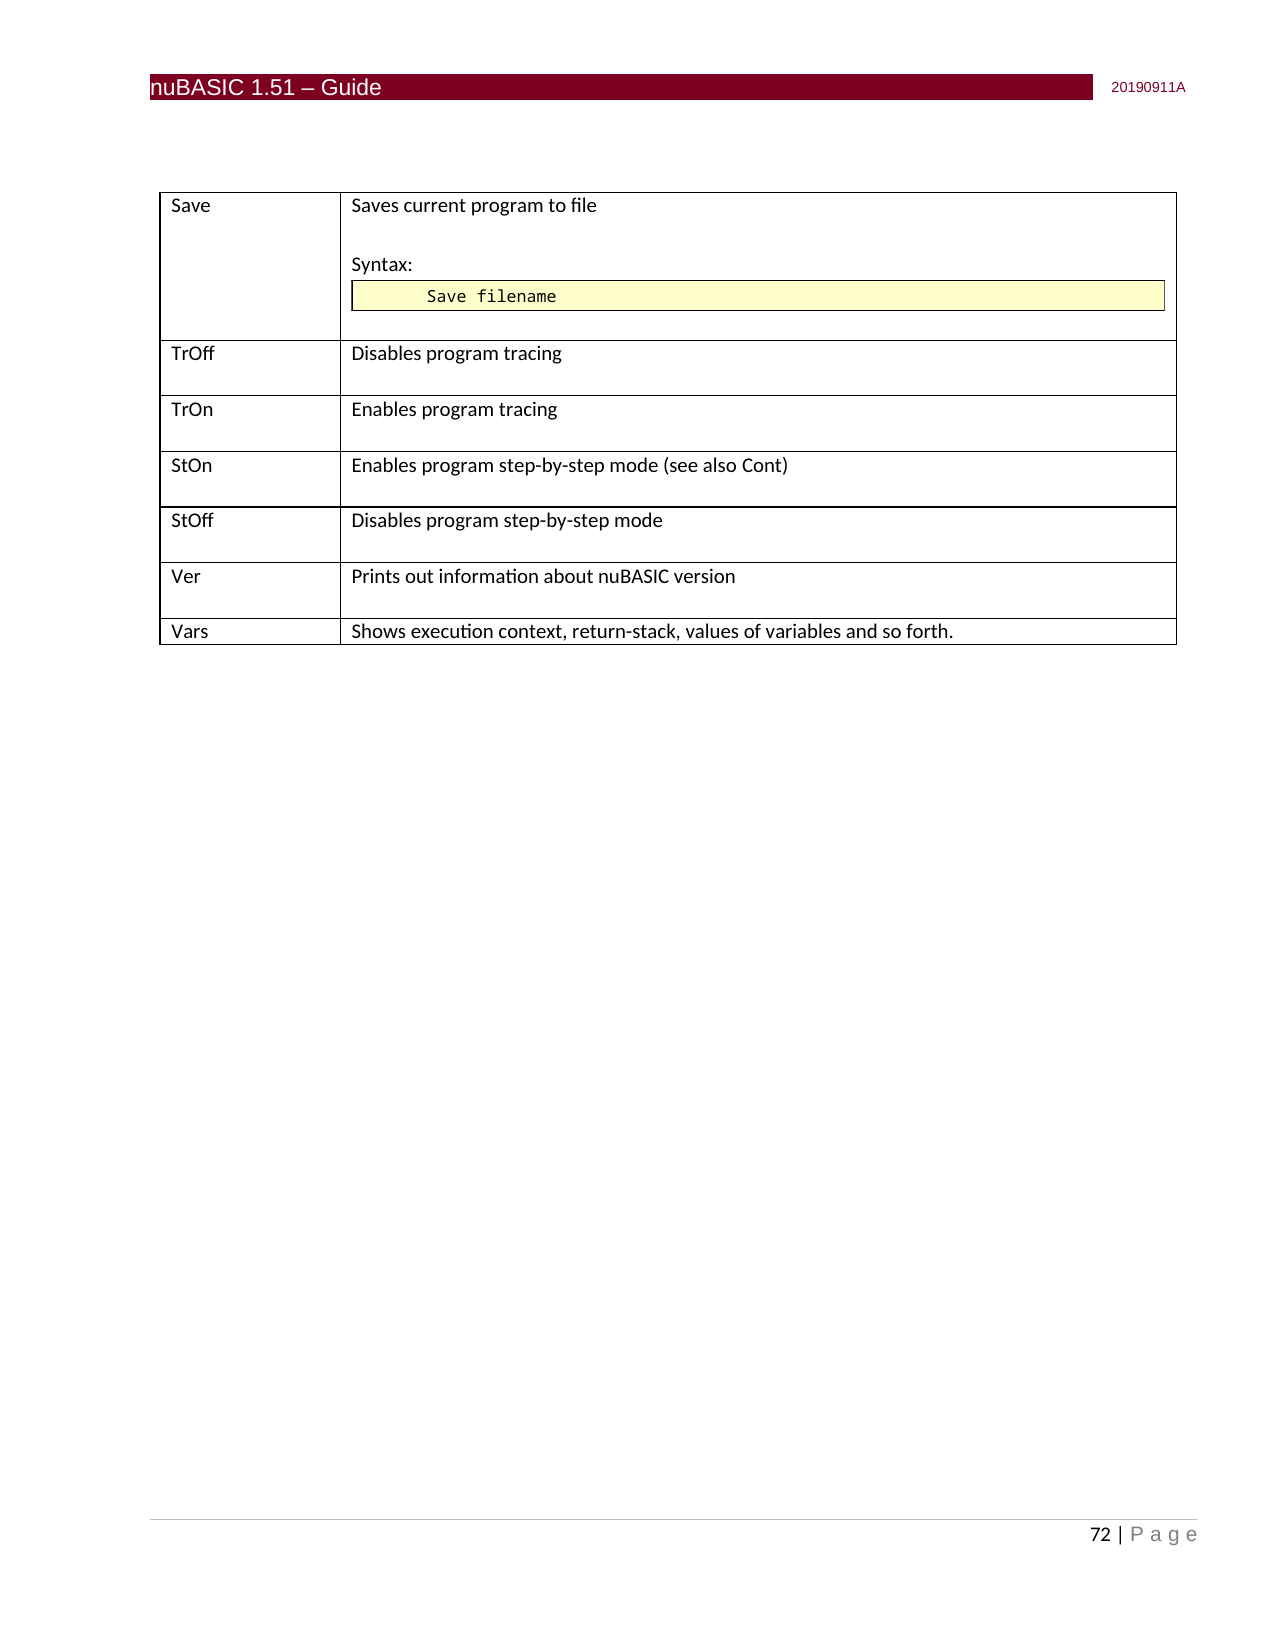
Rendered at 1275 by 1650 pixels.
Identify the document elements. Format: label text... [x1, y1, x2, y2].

table_cell TrOn [161, 396, 340, 451]
table_cell Enables program step-by-step mode (see also Cont) [341, 452, 1176, 506]
table_header Saves current program to file Syntax: Save filename [341, 193, 1176, 339]
table_cell Prints out information about nuBASIC version [341, 563, 1176, 618]
table_cell StOff [161, 508, 340, 562]
table_cell Disables program tracing [341, 341, 1176, 395]
table_cell Ver [161, 563, 340, 618]
table_header Save [161, 193, 340, 339]
table_cell StOn [161, 452, 340, 506]
table_cell Shows execution context, return-stack, values of variables and so forth. [341, 619, 1176, 644]
table_cell Vars [161, 619, 340, 644]
table_cell Enables program tracing [341, 396, 1176, 451]
table_cell Disables program step-by-step mode [341, 508, 1176, 562]
table_cell TrOff [161, 341, 340, 395]
